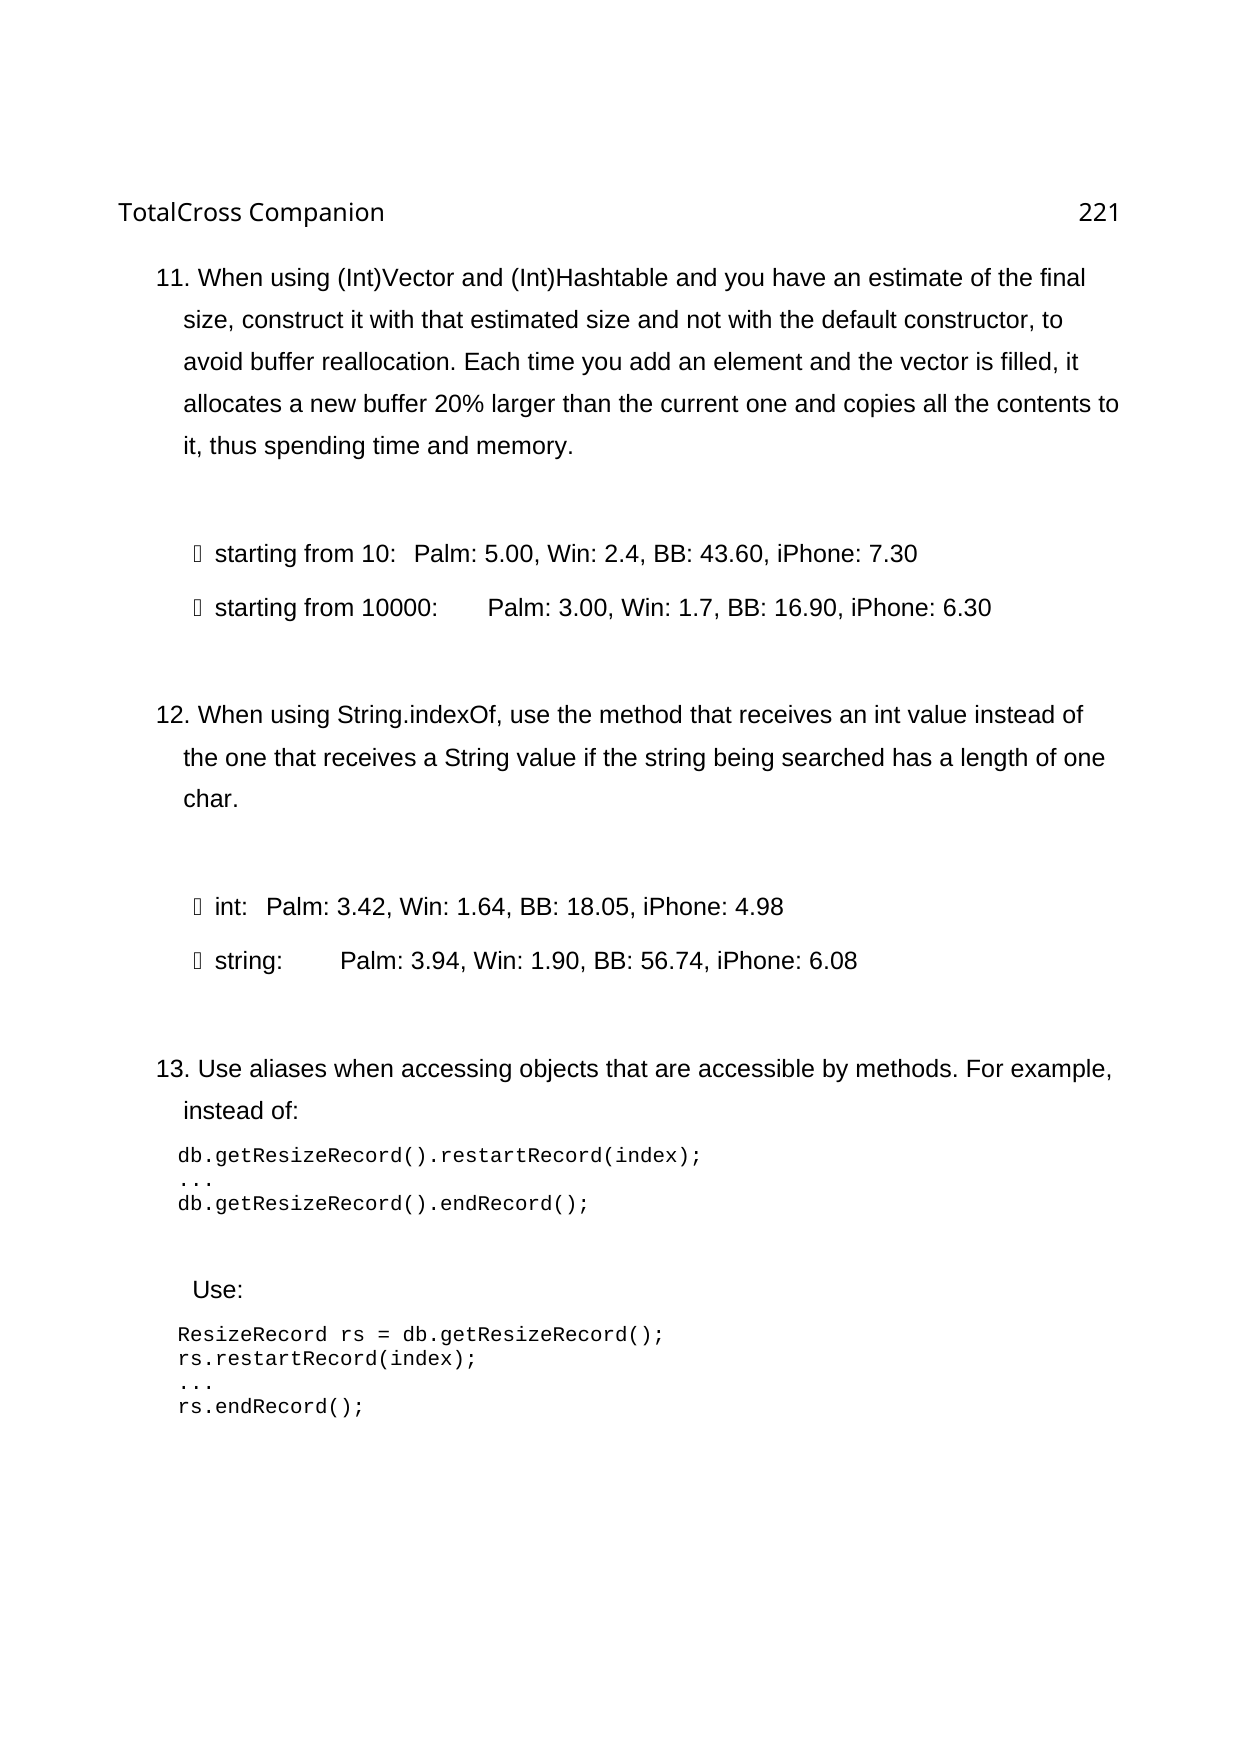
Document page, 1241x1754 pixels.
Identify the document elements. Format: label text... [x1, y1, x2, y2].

text db.getResizeRecord().restartRecord(index); [118, 1144, 1122, 1168]
text ResizeRecord rs = db.getResizeRecord(); [118, 1324, 1122, 1348]
text ... [118, 1372, 1122, 1396]
text Use: [118, 1276, 1122, 1304]
list starting from 10000: Palm: 3.00, Win: 1.7, BB: 16.90, iPhone: 6.30 [193, 594, 1122, 622]
text rs.restartRecord(index); [118, 1348, 1122, 1372]
list When using (Int)Vector and (Int)Hashtable and you have an estimate of the final size, construct it with that estimated size and not with the default constructor, to avoid buffer reallocation. Each time you add an element and the vector is filled, it allocates a new buffer 20% larger than the current one and copies all the contents to it, thus spending time and memory. [156, 264, 1122, 460]
text ... [118, 1168, 1122, 1192]
list int: Palm: 3.42, Win: 1.64, BB: 18.05, iPhone: 4.98 [193, 893, 1122, 921]
list starting from 10: Palm: 5.00, Win: 2.4, BB: 43.60, iPhone: 7.30 [193, 540, 1122, 568]
list When using String.indexOf, use the method that receives an int value instead of the one that receives a String value if the string being searched has a length of one char. [156, 701, 1122, 813]
text rs.endRecord(); [118, 1396, 1122, 1420]
list string: Palm: 3.94, Win: 1.90, BB: 56.74, iPhone: 6.08 [193, 947, 1122, 975]
list Use aliases when accessing objects that are accessible by methods. For example, instead of: [156, 1055, 1122, 1125]
text db.getResizeRecord().endRecord(); [118, 1192, 1122, 1216]
